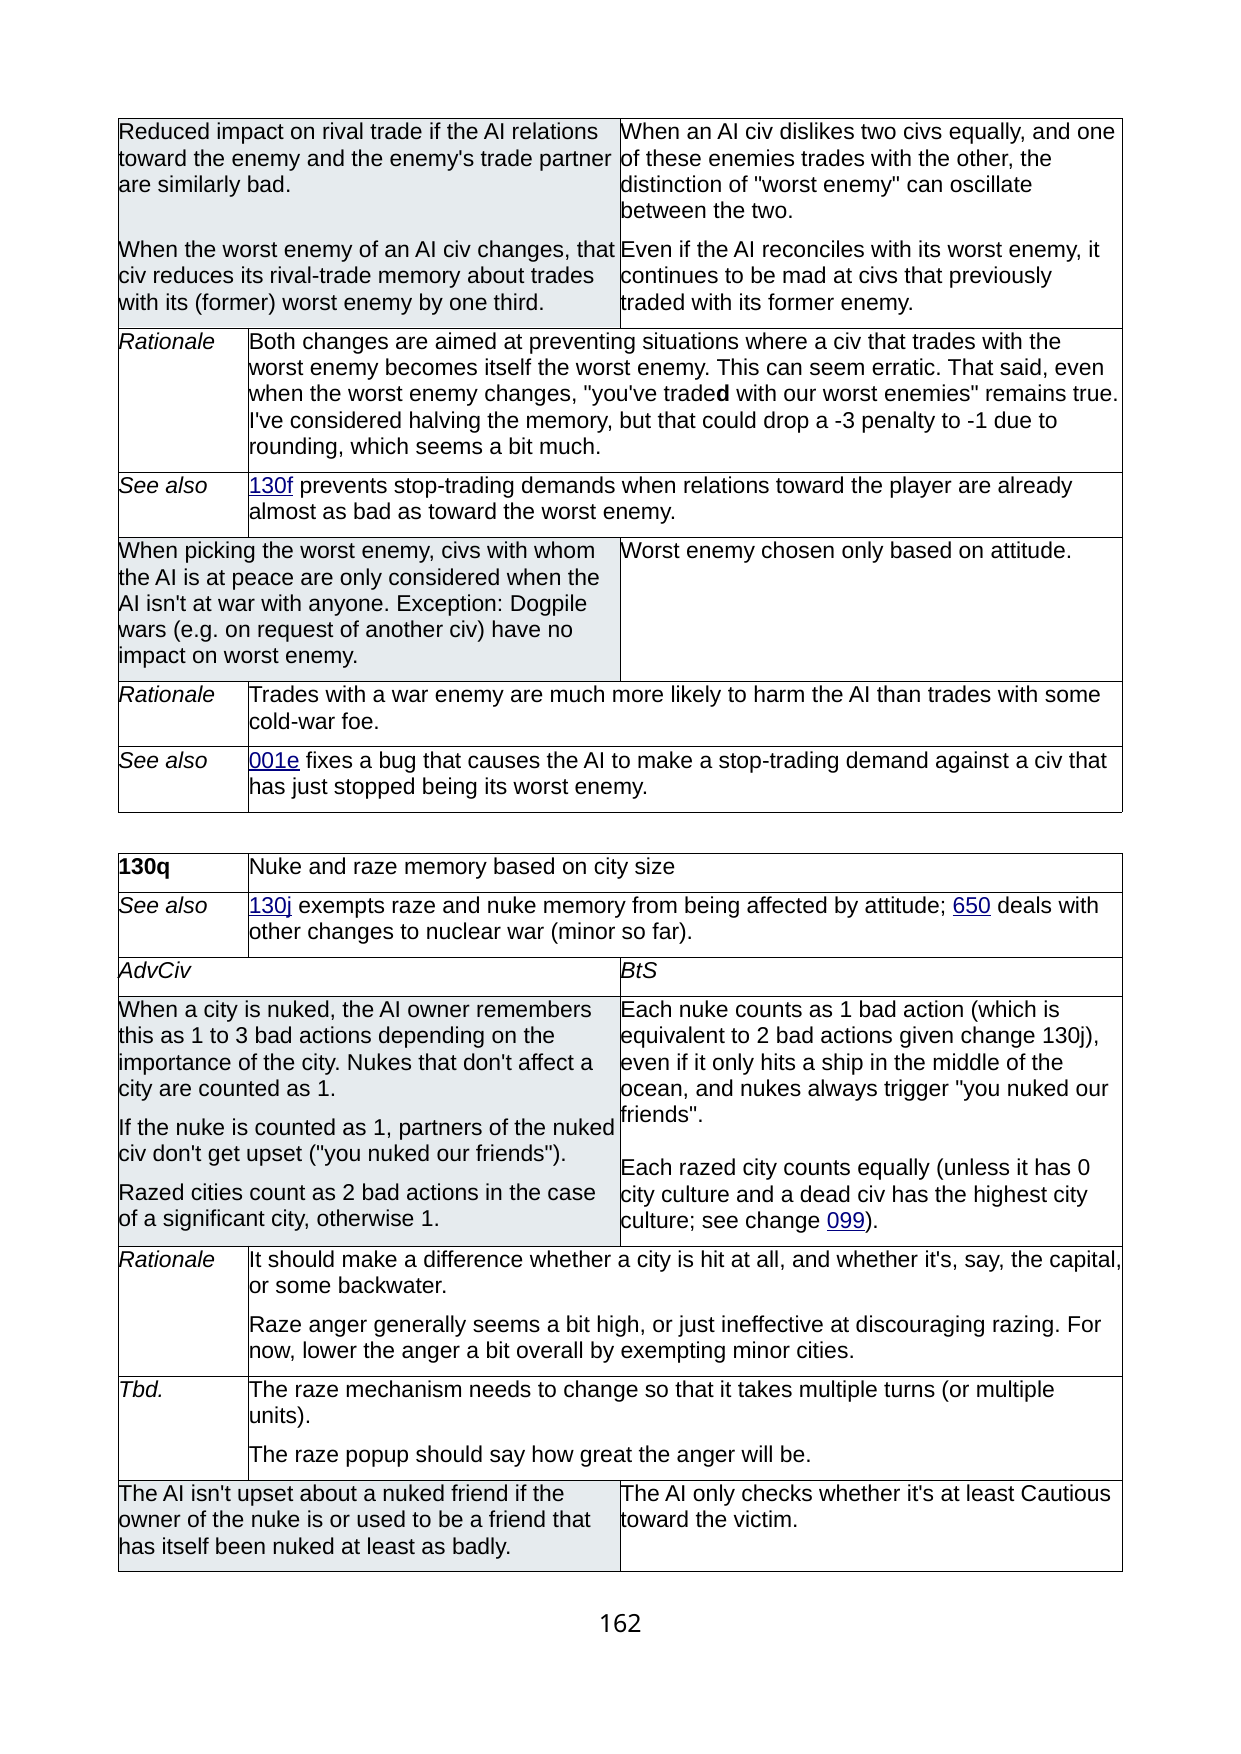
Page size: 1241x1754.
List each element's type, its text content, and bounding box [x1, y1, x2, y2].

table_cell Trades with a war enemy are much more likely to harm the AI than trades with some cold-war foe. [249, 682, 1122, 746]
table_cell BtS [621, 958, 1122, 996]
table_cell Each nuke counts as 1 bad action (which is equivalent to 2 bad actions given change 130j), even if it only hits a ship in the middle of the ocean, and nukes always trigger "you nuked our friends". Each razed city counts equally (unless it has 0 city culture and a dead civ has the highest city culture; see change 099). [621, 997, 1122, 1246]
table_cell Rationale [119, 329, 248, 472]
table_header 130q [119, 854, 248, 892]
table_cell Worst enemy chosen only based on attitude. [621, 538, 1122, 681]
table_cell See also [119, 473, 248, 537]
table_cell When an AI civ dislikes two civs equally, and one of these enemies trades with the other, the distinction of "worst enemy" can oscillate between the two. Even if the AI reconciles with its worst enemy, it continues to be mad at civs that previously traded with its former enemy. [621, 119, 1122, 327]
table_cell When picking the worst enemy, civs with whom the AI is at peace are only considered when the AI isn't at war with anyone. Exception: Dogpile wars (e.g. on request of another civ) have no impact on worst enemy. [119, 538, 620, 681]
table_cell 130f prevents stop-trading demands when relations toward the player are already almost as bad as toward the worst enemy. [249, 473, 1122, 537]
table_cell See also [119, 893, 248, 957]
table_cell AdvCiv [119, 958, 620, 996]
table_cell See also [119, 747, 248, 812]
table_cell Both changes are aimed at preventing situations where a civ that trades with the worst enemy becomes itself the worst enemy. This can seem erratic. That said, even when the worst enemy changes, "you've traded with our worst enemies" remains true. I've considered halving the memory, but that could drop a -3 penalty to -1 due to rounding, which seems a bit much. [249, 329, 1122, 472]
table_cell When a city is nuked, the AI owner remembers this as 1 to 3 bad actions depending on the importance of the city. Nukes that don't affect a city are counted as 1. If the nuke is counted as 1, partners of the nuked civ don't get upset ("you nuked our friends"). Razed cities count as 2 bad actions in the case of a significant city, otherwise 1. [119, 997, 620, 1246]
table_cell 001e fixes a bug that causes the AI to make a stop-trading demand against a civ that has just stopped being its worst enemy. [249, 747, 1122, 812]
table_header Nuke and raze memory based on city size [249, 854, 1122, 892]
table_cell The raze mechanism needs to change so that it takes multiple turns (or multiple units). The raze popup should say how great the anger will be. [249, 1377, 1122, 1480]
table_cell Tbd. [119, 1377, 248, 1480]
table_cell The AI only checks whether it's at least Cautious toward the victim. [621, 1481, 1122, 1571]
table_cell It should make a difference whether a city is hit at all, and whether it's, say, the capital, or some backwater. Raze anger generally seems a bit high, or just ineffective at discouraging razing. For now, lower the anger a bit overall by exempting minor cities. [249, 1247, 1122, 1376]
table_cell Reduced impact on rival trade if the AI relations toward the enemy and the enemy's trade partner are similarly bad. When the worst enemy of an AI civ changes, that civ reduces its rival-trade memory about trades with its (former) worst enemy by one third. [119, 119, 620, 327]
table_cell 130j exempts raze and nuke memory from being affected by attitude; 650 deals with other changes to nuclear war (minor so far). [249, 893, 1122, 957]
table_cell Rationale [119, 1247, 248, 1376]
table_cell Rationale [119, 682, 248, 746]
table_cell The AI isn't upset about a nuked friend if the owner of the nuke is or used to be a friend that has itself been nuked at least as badly. [119, 1481, 620, 1571]
